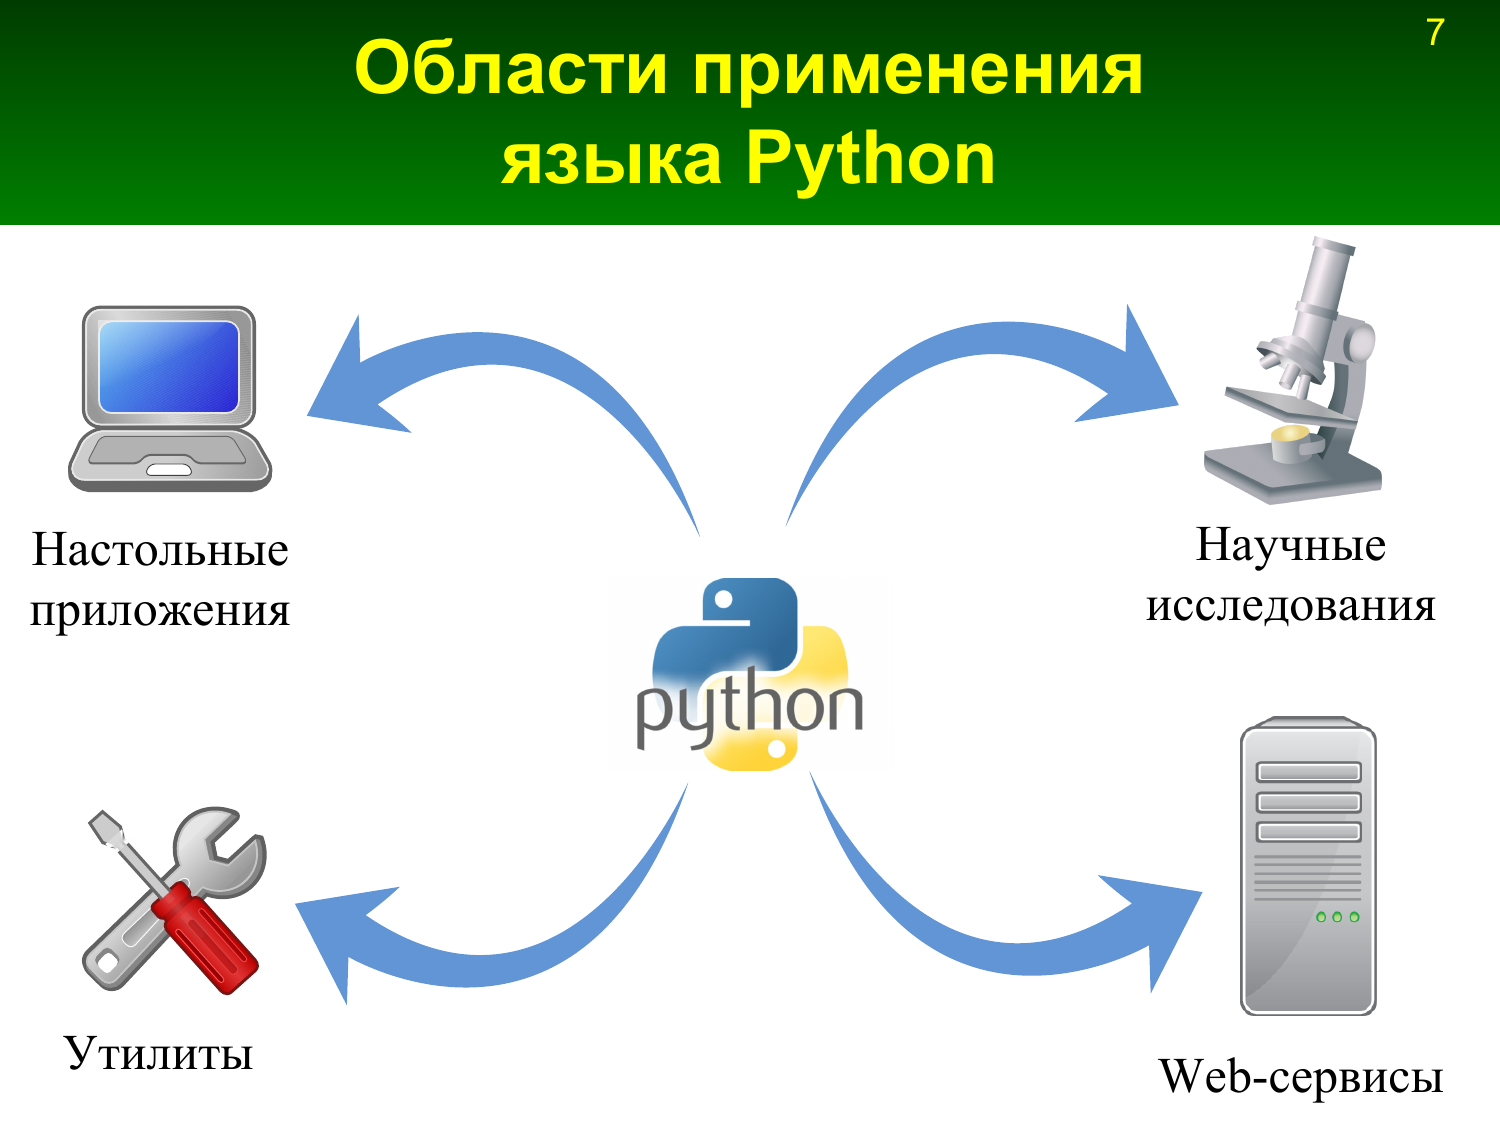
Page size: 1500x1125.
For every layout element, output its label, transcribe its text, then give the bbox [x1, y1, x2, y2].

text_box Настольные приложения [29, 507, 307, 656]
title Области применения языка Python [112, 0, 1388, 380]
text_box Научные исследования [1145, 502, 1452, 652]
picture [283, 578, 1215, 1052]
picture [41, 258, 1191, 555]
text_box Утилиты [62, 1011, 269, 1100]
picture [70, 798, 276, 1004]
text_box Web-сервисы [1157, 1035, 1460, 1124]
picture [1204, 236, 1382, 502]
picture [1240, 716, 1377, 1016]
